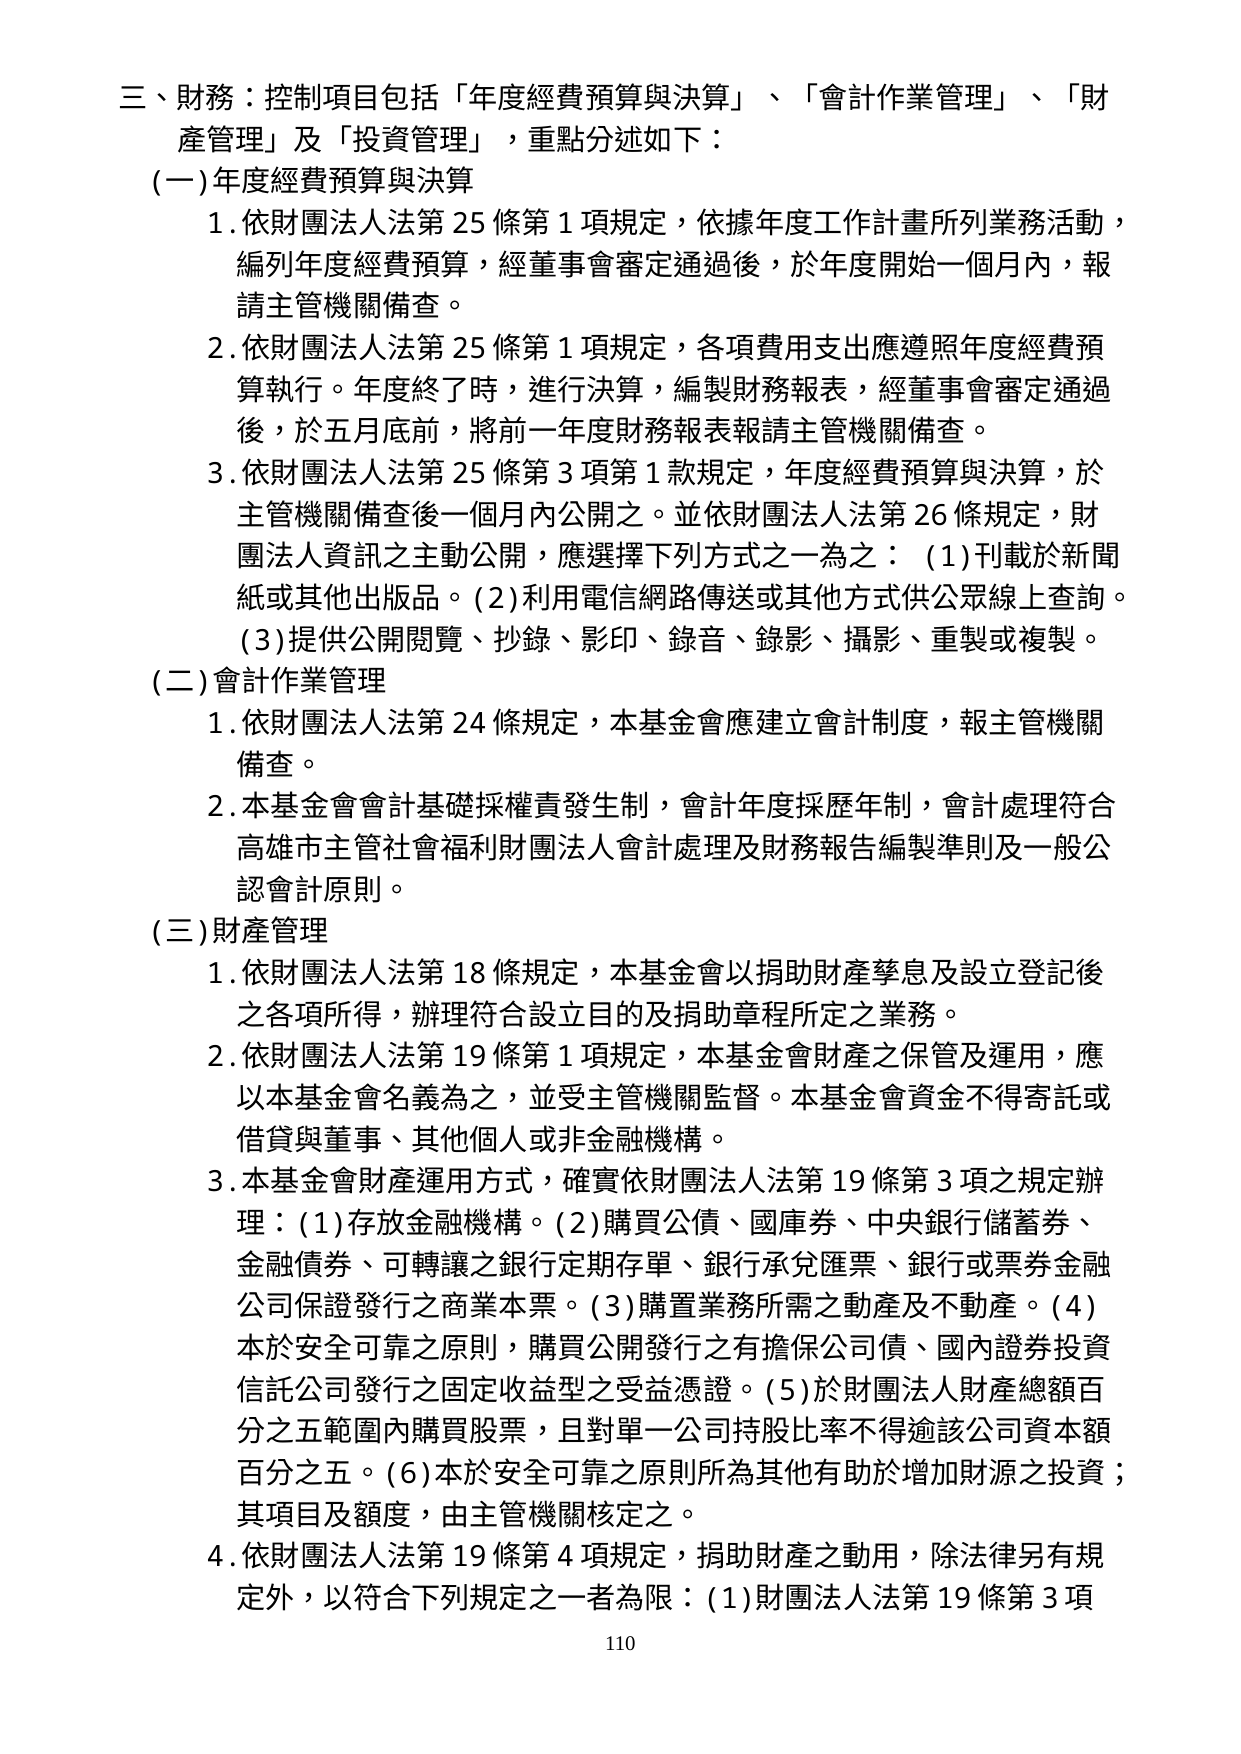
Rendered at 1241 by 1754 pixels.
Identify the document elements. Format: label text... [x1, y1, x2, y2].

text 三、財務：控制項目包括「年度經費預算與決算」、「會計作業管理」、「財產管理」及「投資管理」，重點分述如下： [118, 75, 1122, 158]
text 1.依財團法人法第25條第1項規定，依據年度工作計畫所列業務活動，編列年度經費預算，經董事會審定通過後，於年度開始一個月內，報請主管機關備查。 [206, 200, 1122, 325]
text 1.依財團法人法第24條規定，本基金會應建立會計制度，報主管機關備查。 [206, 700, 1122, 783]
text (三)財產管理 [118, 908, 1122, 950]
text 2.依財團法人法第25條第1項規定，各項費用支出應遵照年度經費預算執行。年度終了時，進行決算，編製財務報表，經董事會審定通過後，於五月底前，將前一年度財務報表報請主管機關備查。 [206, 325, 1122, 450]
text 3.本基金會財產運用方式，確實依財團法人法第19條第3項之規定辦理：(1)存放金融機構。(2)購買公債、國庫券、中央銀行儲蓄券、金融債券、可轉讓之銀行定期存單、銀行承兌匯票、銀行或票券金融公司保證發行之商業本票。(3)購置業務所需之動產及不動產。(4)本於安全可靠之原則，購買公開發行之有擔保公司債、國內證券投資信託公司發行之固定收益型之受益憑證。(5)於財團法人財產總額百分之五範圍內購買股票，且對單一公司持股比率不得逾該公司資本額百分之五。(6)本於安全可靠之原則所為其他有助於增加財源之投資；其項目及額度，由主管機關核定之。 [206, 1158, 1122, 1533]
text (二)會計作業管理 [118, 658, 1122, 700]
text 3.依財團法人法第25條第3項第1款規定，年度經費預算與決算，於主管機關備查後一個月內公開之。並依財團法人法第26條規定，財團法人資訊之主動公開，應選擇下列方式之一為之： (1)刊載於新聞紙或其他出版品。(2)利用電信網路傳送或其他方式供公眾線上查詢。(3)提供公開閱覽、抄錄、影印、錄音、錄影、攝影、重製或複製。 [206, 450, 1122, 658]
text (一)年度經費預算與決算 [118, 158, 1122, 200]
text 2.依財團法人法第19條第1項規定，本基金會財產之保管及運用，應以本基金會名義為之，並受主管機關監督。本基金會資金不得寄託或借貸與董事、其他個人或非金融機構。 [206, 1033, 1122, 1158]
text 1.依財團法人法第18條規定，本基金會以捐助財產孳息及設立登記後之各項所得，辦理符合設立目的及捐助章程所定之業務。 [206, 950, 1122, 1033]
text 2.本基金會會計基礎採權責發生制，會計年度採歷年制，會計處理符合高雄市主管社會福利財團法人會計處理及財務報告編製準則及一般公認會計原則。 [206, 783, 1122, 908]
text 4.依財團法人法第19條第4項規定，捐助財產之動用，除法律另有規定外，以符合下列規定之一者為限：(1)財團法人法第19條第3項 [206, 1533, 1122, 1617]
